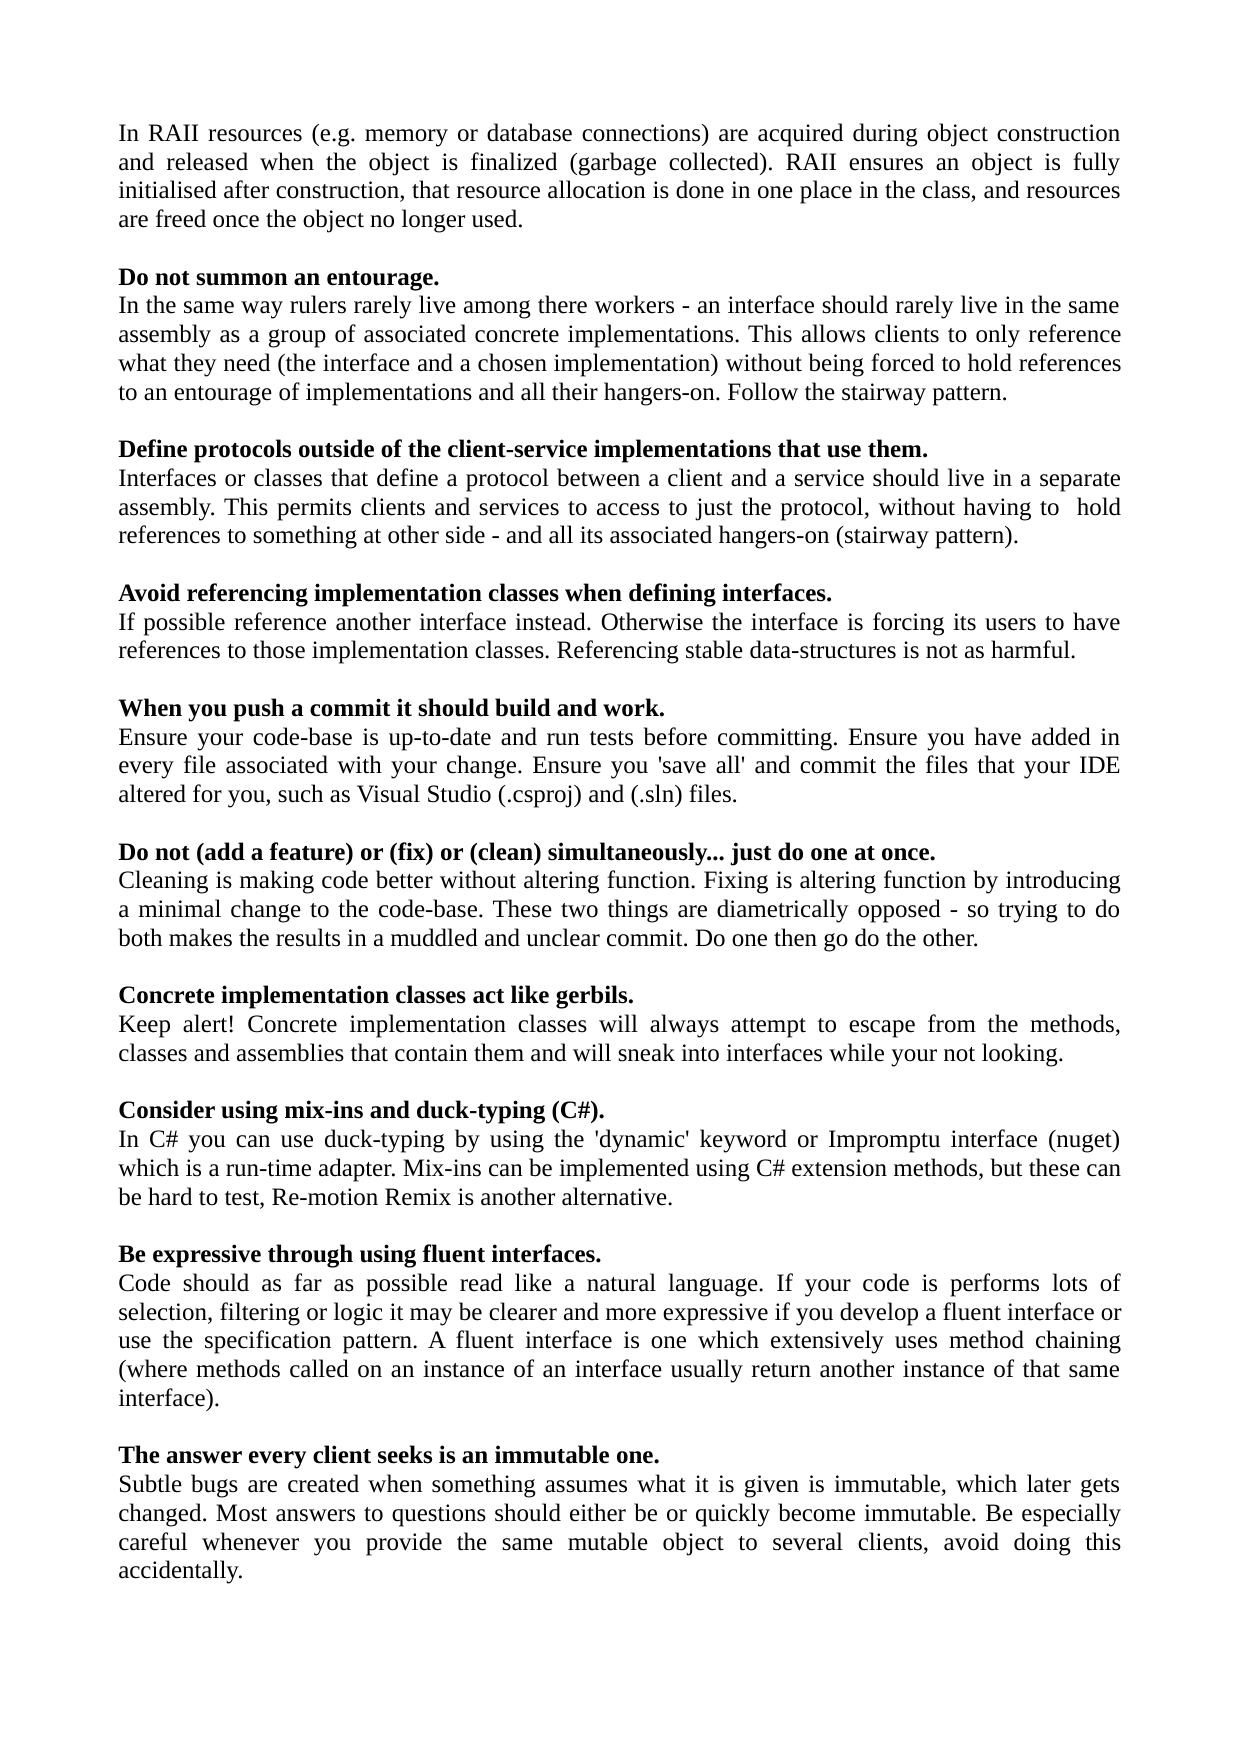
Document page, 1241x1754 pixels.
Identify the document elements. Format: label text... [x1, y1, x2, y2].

text Interfaces or classes that define a protocol between a client and a service should live in a separate assembly. This permits clients and services to access to just the protocol, without having to hold references to something at other side - and all its associated hangers-on (stairway pattern). [118, 463, 1122, 549]
text Cleaning is making code better without altering function. Fixing is altering function by introducing a minimal change to the code-base. These two things are diametrically opposed - so trying to do both makes the results in a muddled and unclear commit. Do one then go do the other. [118, 866, 1122, 952]
text If possible reference another interface instead. Otherwise the interface is forcing its users to have references to those implementation classes. Referencing stable data-structures is not as harmful. [118, 607, 1122, 664]
text Be expressive through using fluent interfaces. [118, 1239, 1122, 1268]
text In C# you can use duck-typing by using the 'dynamic' keyword or Impromptu interface (nuget) which is a run-time adapter. Mix-ins can be implemented using C# extension methods, but these can be hard to test, Re-motion Remix is another alternative. [118, 1124, 1122, 1211]
text Code should as far as possible read like a natural language. If your code is performs lots of selection, filtering or logic it may be clearer and more expressive if you develop a fluent interface or use the specification pattern. A fluent interface is one which extensively uses method chaining (where methods called on an instance of an interface usually return another instance of that same interface). [118, 1268, 1122, 1412]
text Define protocols outside of the client-service implementations that use them. [118, 434, 1122, 463]
text Avoid referencing implementation classes when defining interfaces. [118, 578, 1122, 607]
text Consider using mix-ins and duck-typing (C#). [118, 1096, 1122, 1124]
text The answer every client seeks is an immutable one. [118, 1441, 1122, 1469]
text In RAII resources (e.g. memory or database connections) are acquired during object construction and released when the object is finalized (garbage collected). RAII ensures an object is fully initialised after construction, that resource allocation is done in one place in the class, and resources are freed once the object no longer used. [118, 118, 1122, 233]
text Subtle bugs are created when something assumes what it is given is immutable, which later gets changed. Most answers to questions should either be or quickly become immutable. Be especially careful whenever you provide the same mutable object to several clients, avoid doing this accidentally. [118, 1469, 1122, 1584]
text Do not summon an entourage. [118, 262, 1122, 291]
text Concrete implementation classes act like gerbils. [118, 981, 1122, 1009]
text Ensure your code-base is up-to-date and run tests before committing. Ensure you have added in every file associated with your change. Ensure you 'save all' and commit the files that your IDE altered for you, such as Visual Studio (.csproj) and (.sln) files. [118, 722, 1122, 808]
text In the same way rulers rarely live among there workers - an interface should rarely live in the same assembly as a group of associated concrete implementations. This allows clients to only reference what they need (the interface and a chosen implementation) without being forced to hold references to an entourage of implementations and all their hangers-on. Follow the stairway pattern. [118, 291, 1122, 406]
text When you push a commit it should build and work. [118, 693, 1122, 722]
text Keep alert! Concrete implementation classes will always attempt to escape from the methods, classes and assemblies that contain them and will sneak into interfaces while your not looking. [118, 1009, 1122, 1067]
text Do not (add a feature) or (fix) or (clean) simultaneously... just do one at once. [118, 837, 1122, 866]
